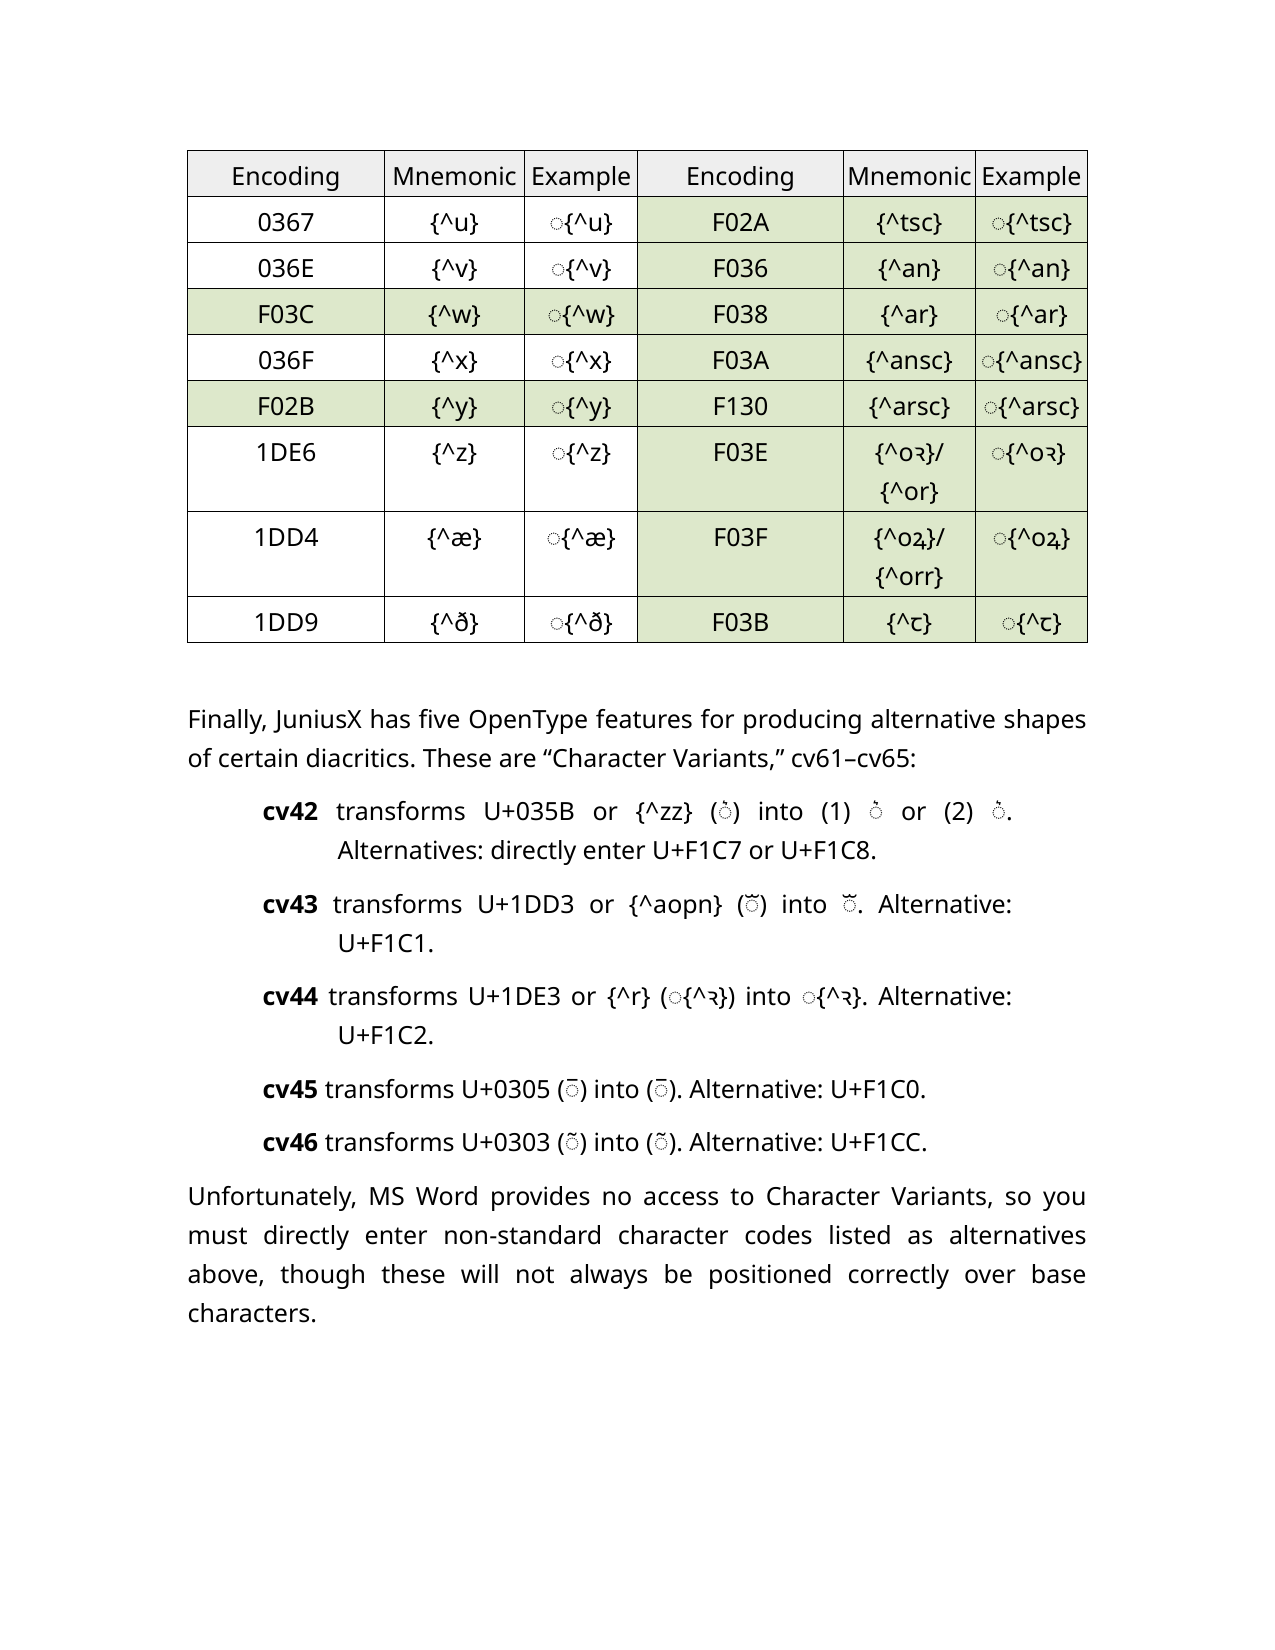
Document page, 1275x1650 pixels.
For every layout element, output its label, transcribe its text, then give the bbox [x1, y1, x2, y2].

table_cell 1DD9 [188, 597, 384, 642]
table_cell {^‌ansc} [844, 335, 975, 380]
table_cell ◌{^u} [525, 197, 637, 242]
table_cell ◌{^z} [525, 427, 637, 511]
table_cell {^‌arsc} [844, 381, 975, 426]
table_cell {^‌y} [385, 381, 524, 426]
table_header Mnemonic [385, 151, 524, 196]
table_cell F038 [638, 289, 843, 334]
table_cell ◌{^æ} [525, 512, 637, 596]
table_cell ◌{^oꝝ} [976, 512, 1087, 596]
table_header Encoding [188, 151, 384, 196]
table_header Example [525, 151, 637, 196]
table_cell {^‌w} [385, 289, 524, 334]
table_cell F03B [638, 597, 843, 642]
table_cell ◌{^ansc} [976, 335, 1087, 380]
table_cell 1DD4 [188, 512, 384, 596]
text cv43 transforms U+1DD3 or {^‌aopn} (◌ᷓ) into ◌ᷓ. Alternative: U+F1C1. [262, 882, 1012, 960]
table_cell {^‌x} [385, 335, 524, 380]
table_cell 036F [188, 335, 384, 380]
text cv45 transforms U+0305 (◌̅) into (◌̅). Alternative: U+F1C0. [262, 1067, 1012, 1106]
table_cell F03E [638, 427, 843, 511]
table_cell {^‌v} [385, 243, 524, 288]
table_cell F130 [638, 381, 843, 426]
text cv46 transforms U+0303 (◌̃) into (◌̃). Alternative: U+F1CC. [262, 1120, 1012, 1159]
table_cell F03C [188, 289, 384, 334]
table_cell {^‌æ} [385, 512, 524, 596]
table_cell {^‌an} [844, 243, 975, 288]
table_cell F03A [638, 335, 843, 380]
table_cell {^‌ar} [844, 289, 975, 334]
table_cell 036E [188, 243, 384, 288]
table_cell ◌{^v} [525, 243, 637, 288]
table_cell ◌{^ar} [976, 289, 1087, 334]
text Finally, JuniusX has five OpenType features for producing alternative shapes of certain diacritics. These are “Character Variants,” cv61–cv65: [187, 697, 1087, 775]
table_cell 0367 [188, 197, 384, 242]
table_cell ◌{^ð} [525, 597, 637, 642]
table_cell {^‌oꝝ}/{^‌orr} [844, 512, 975, 596]
table_cell ◌{^w} [525, 289, 637, 334]
table_cell F02A [638, 197, 843, 242]
table_cell ◌{^ꞇ} [976, 597, 1087, 642]
table_cell {^‌ð} [385, 597, 524, 642]
table_cell ◌{^arsc} [976, 381, 1087, 426]
table_cell ◌{^y} [525, 381, 637, 426]
text Unfortunately, MS Word provides no access to Character Variants, so you must directly enter non-standard character codes listed as alternatives above, though these will not always be positioned correctly over base characters. [187, 1174, 1087, 1330]
table_cell 1DE6 [188, 427, 384, 511]
table_cell {^‌oꝛ}/{^‌or} [844, 427, 975, 511]
table_cell {^‌z} [385, 427, 524, 511]
table_header Example [976, 151, 1087, 196]
table_cell ◌{^tsc} [976, 197, 1087, 242]
text cv44 transforms U+1DE3 or {^‌r} (◌{^ꝛ}) into ◌{^ꝛ}. Alternative: U+F1C2. [262, 974, 1012, 1052]
table_header Mnemonic [844, 151, 975, 196]
table_cell ◌{^oꝛ} [976, 427, 1087, 511]
table_cell {^‌u} [385, 197, 524, 242]
table_cell F02B [188, 381, 384, 426]
table_cell F036 [638, 243, 843, 288]
text cv42 transforms U+035B or {^‌zz} (◌͛) into (1) ◌͛ or (2) ◌͛. Alternatives: directly enter U+F1C7 or U+F1C8. [262, 789, 1012, 867]
table_cell ◌{^x} [525, 335, 637, 380]
table_header Encoding [638, 151, 843, 196]
table_cell {^‌tsc} [844, 197, 975, 242]
table_cell {^‌ꞇ} [844, 597, 975, 642]
table_cell ◌{^an} [976, 243, 1087, 288]
table_cell F03F [638, 512, 843, 596]
